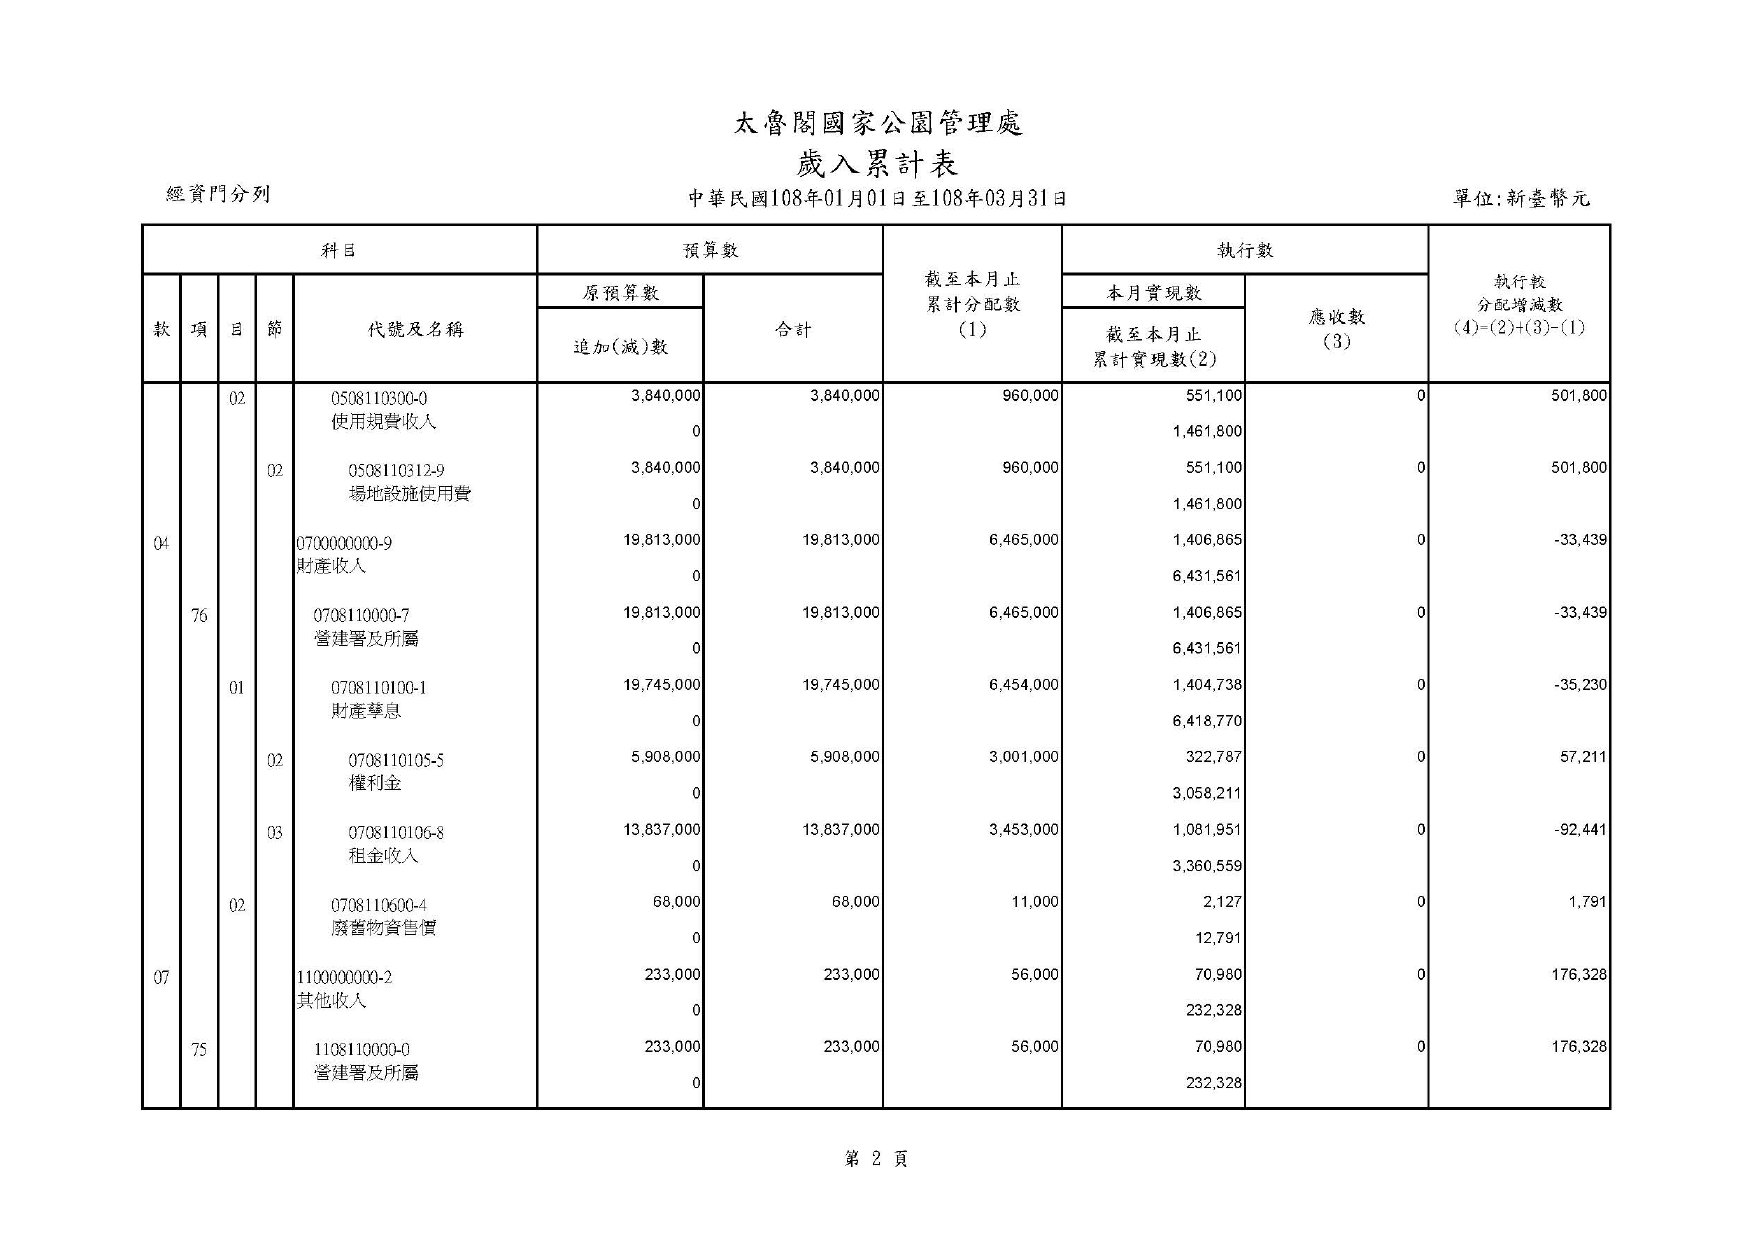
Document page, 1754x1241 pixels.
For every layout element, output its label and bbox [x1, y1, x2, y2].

picture [59, 59, 1695, 1216]
